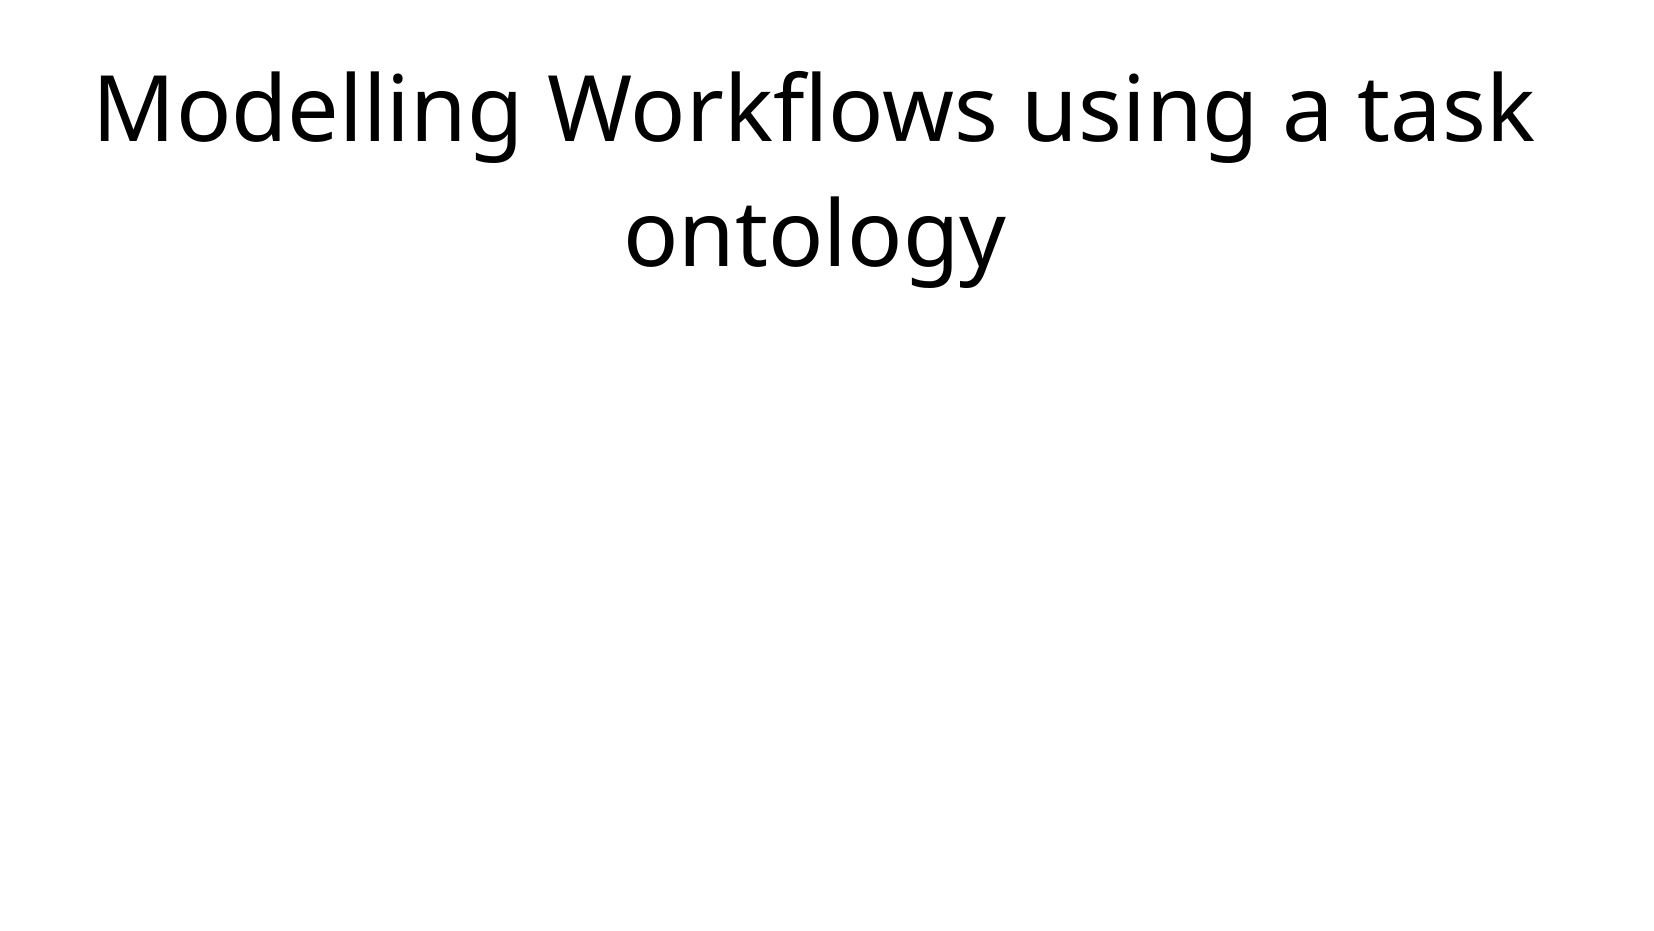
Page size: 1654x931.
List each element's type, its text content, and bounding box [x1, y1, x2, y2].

title Modelling Workflows using a task ontology [70, 66, 1560, 272]
